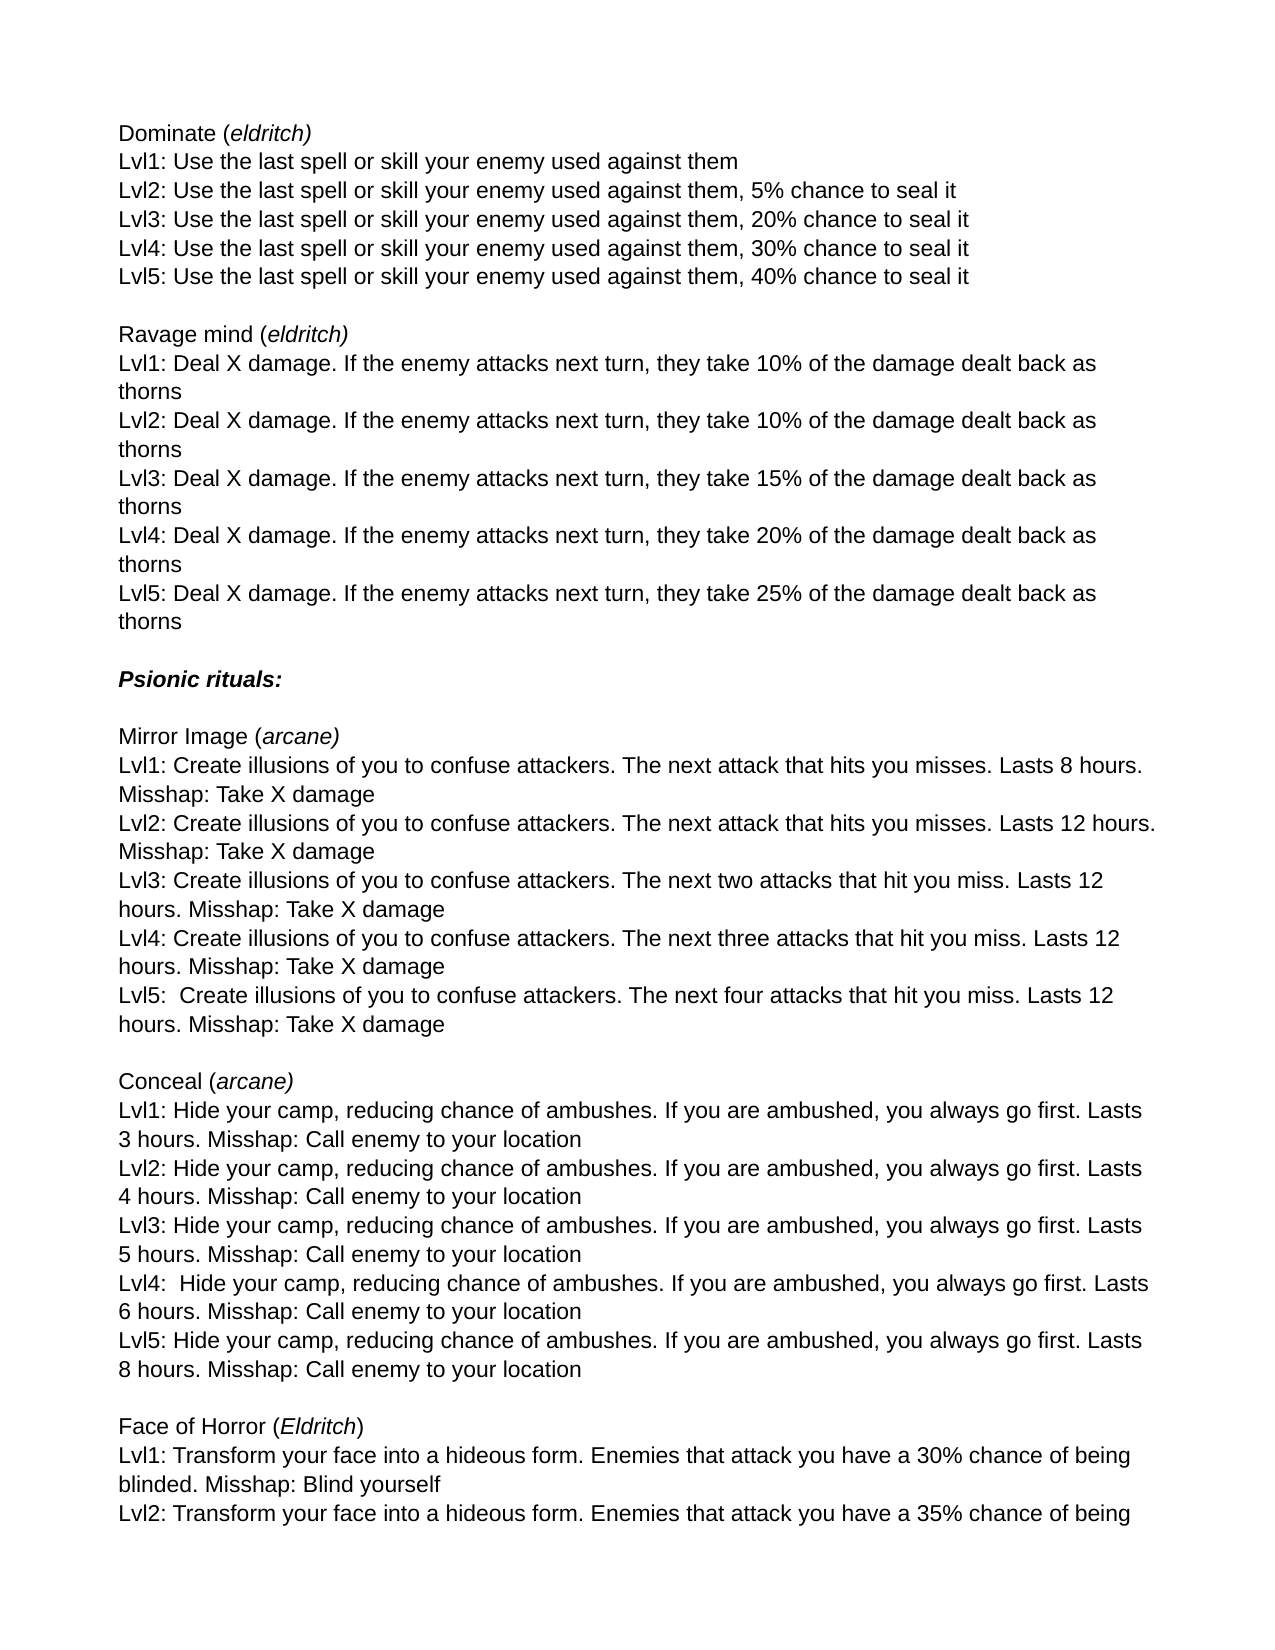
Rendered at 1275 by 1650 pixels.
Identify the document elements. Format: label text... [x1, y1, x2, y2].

text Lvl1: Create illusions of you to confuse attackers. The next attack that hits you misses. Lasts 8 hours. Misshap: Take X damage Lvl2: Create illusions of you to confuse attackers. The next attack that hits you misses. Lasts 12 hours. Misshap: Take X damage Lvl3: Create illusions of you to confuse attackers. The next two attacks that hit you miss. Lasts 12 hours. Misshap: Take X damage Lvl4: Create illusions of you to confuse attackers. The next three attacks that hit you miss. Lasts 12 hours. Misshap: Take X damage [118, 751, 1157, 981]
text Lvl5: Use the last spell or skill your enemy used against them, 40% chance to seal it [118, 262, 1157, 291]
text Lvl5: Hide your camp, reducing chance of ambushes. If you are ambushed, you always go first. Lasts 8 hours. Misshap: Call enemy to your location [118, 1326, 1157, 1383]
text Ravage mind (eldritch) Lvl1: Deal X damage. If the enemy attacks next turn, they take 10% of the damage dealt back as thorns [118, 319, 1157, 406]
text Lvl1: Use the last spell or skill your enemy used against them Lvl2: Use the last spell or skill your enemy used against them, 5% chance to seal it [118, 147, 1157, 204]
text Conceal (arcane) [118, 1067, 1157, 1096]
text Lvl4: Use the last spell or skill your enemy used against them, 30% chance to seal it [118, 233, 1157, 262]
text Lvl1: Hide your camp, reducing chance of ambushes. If you are ambushed, you always go first. Lasts 3 hours. Misshap: Call enemy to your location Lvl2: Hide your camp, reducing chance of ambushes. If you are ambushed, you always go first. Lasts 4 hours. Misshap: Call enemy to your location Lvl3: Hide your camp, reducing chance of ambushes. If you are ambushed, you always go first. Lasts 5 hours. Misshap: Call enemy to your location Lvl4: Hide your camp, reducing chance of ambushes. If you are ambushed, you always go first. Lasts 6 hours. Misshap: Call enemy to your location [118, 1096, 1157, 1326]
text Lvl3: Use the last spell or skill your enemy used against them, 20% chance to seal it [118, 204, 1157, 233]
text Lvl2: Deal X damage. If the enemy attacks next turn, they take 10% of the damage dealt back as thorns [118, 406, 1157, 463]
text Mirror Image (arcane) [118, 722, 1157, 751]
text Lvl4: Deal X damage. If the enemy attacks next turn, they take 20% of the damage dealt back as thorns [118, 521, 1157, 578]
text Lvl1: Transform your face into a hideous form. Enemies that attack you have a 30% chance of being blinded. Misshap: Blind yourself Lvl2: Transform your face into a hideous form. Enemies that attack you have a 35% chance of being [118, 1441, 1157, 1527]
text Lvl3: Deal X damage. If the enemy attacks next turn, they take 15% of the damage dealt back as thorns [118, 463, 1157, 521]
text Lvl5: Deal X damage. If the enemy attacks next turn, they take 25% of the damage dealt back as thorns [118, 578, 1157, 636]
text Psionic rituals: [118, 664, 1157, 693]
text Lvl5: Create illusions of you to confuse attackers. The next four attacks that hit you miss. Lasts 12 hours. Misshap: Take X damage [118, 981, 1157, 1038]
text Dominate (eldritch) [118, 118, 1157, 147]
text Face of Horror (Eldritch) [118, 1412, 1157, 1441]
